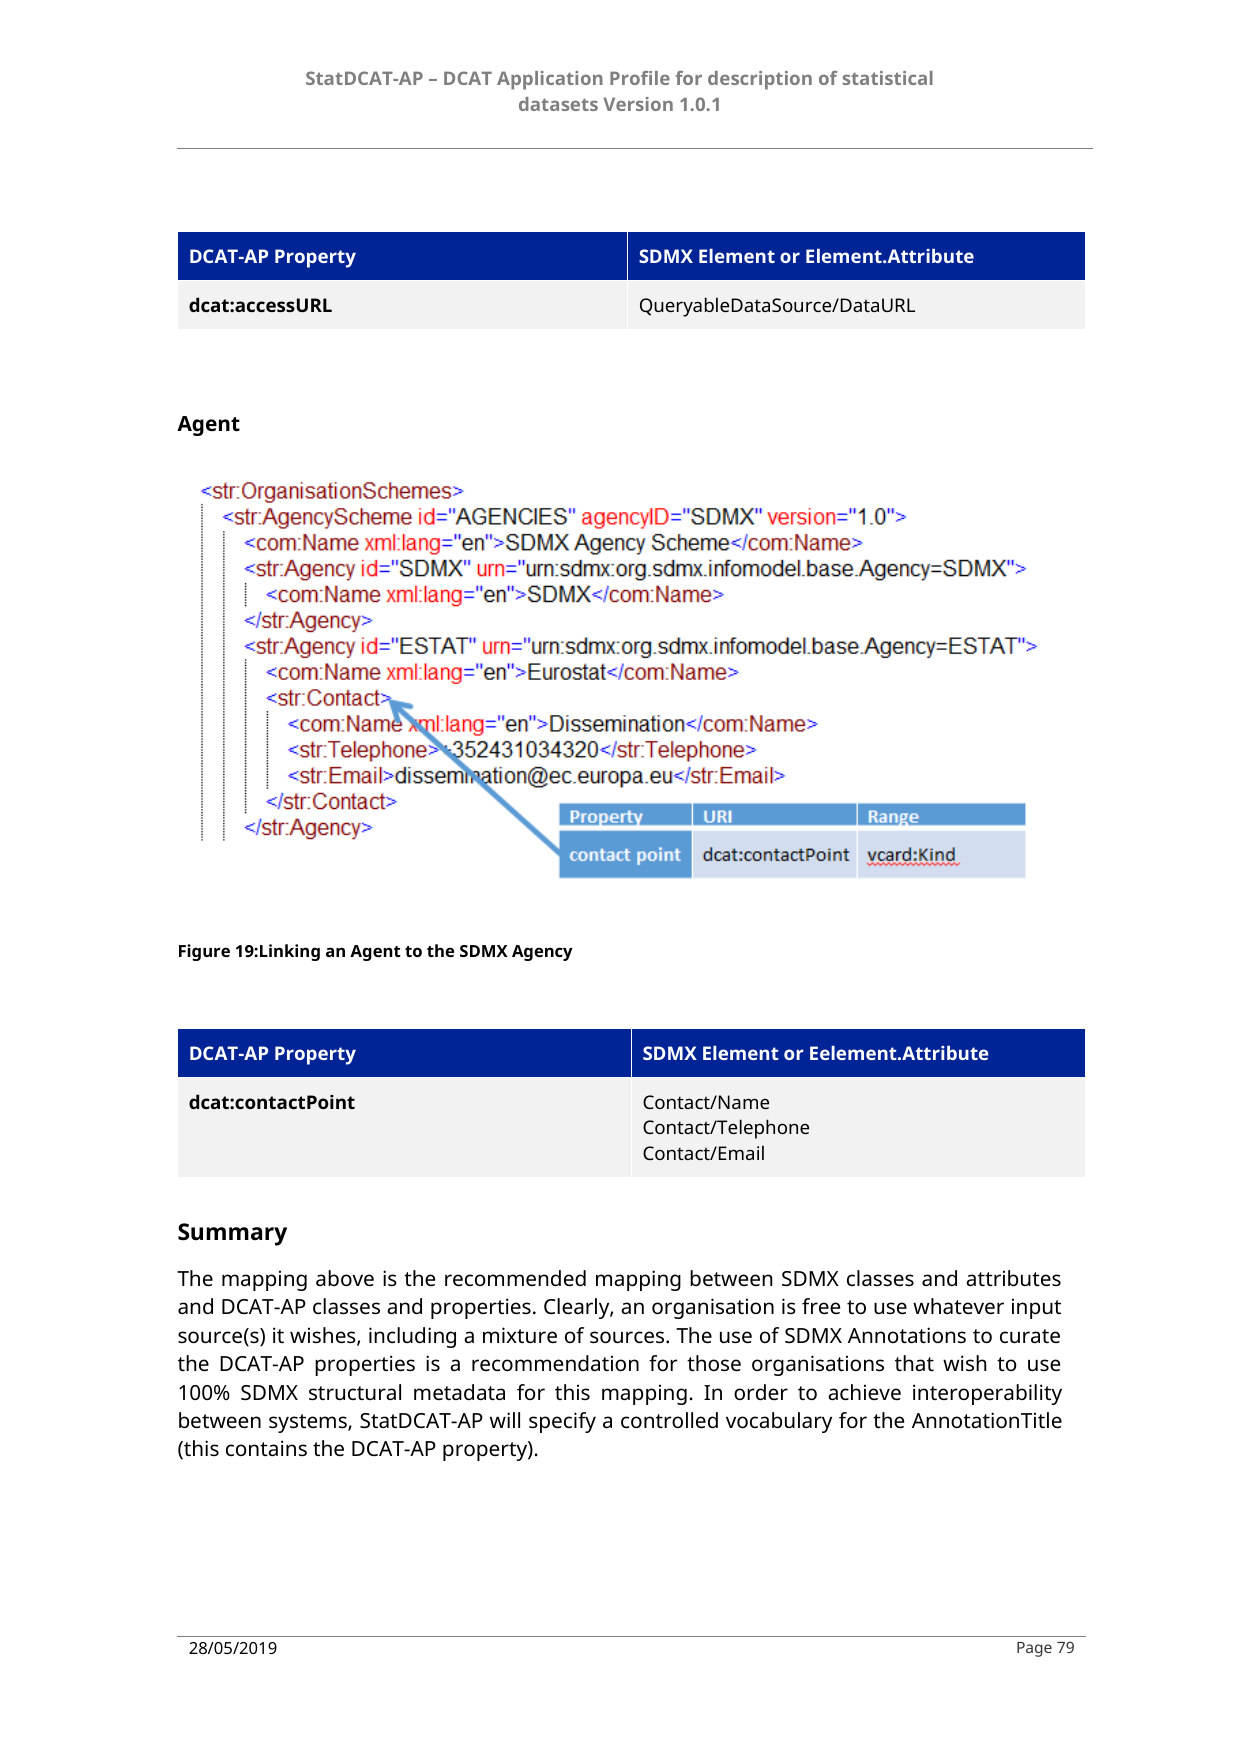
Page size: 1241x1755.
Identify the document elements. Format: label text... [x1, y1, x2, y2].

text The mapping above is the recommended mapping between SDMX classes and attributes and DCAT-AP classes and properties. Clearly, an organisation is free to use whatever input source(s) it wishes, including a mixture of sources. The use of SDMX Annotations to curate the DCAT-AP properties is a recommendation for those organisations that wish to use 100% SDMX structural metadata for this mapping. In order to achieve interoperability between systems, StatDCAT-AP will specify a controlled vocabulary for the AnnotationTitle (this contains the DCAT-AP property). [177, 1264, 1063, 1463]
table_cell QueryableDataSource/DataURL [628, 281, 1085, 329]
table_header DCAT-AP Property [178, 232, 627, 280]
table_header DCAT-AP Property [178, 1029, 631, 1077]
table_header SDMX Element or Eelement.Attribute [632, 1029, 1085, 1077]
table_cell dcat:accessURL [178, 281, 627, 329]
table_cell dcat:contactPoint [178, 1078, 631, 1177]
table_cell Contact/Name Contact/Telephone Contact/Email [632, 1078, 1085, 1177]
subtitle Summary [177, 1216, 1063, 1247]
text Figure 19:Linking an Agent to the SDMX Agency [177, 939, 1063, 962]
table_header SDMX Element or Element.Attribute [628, 232, 1085, 280]
subtitle Agent [177, 409, 1063, 437]
